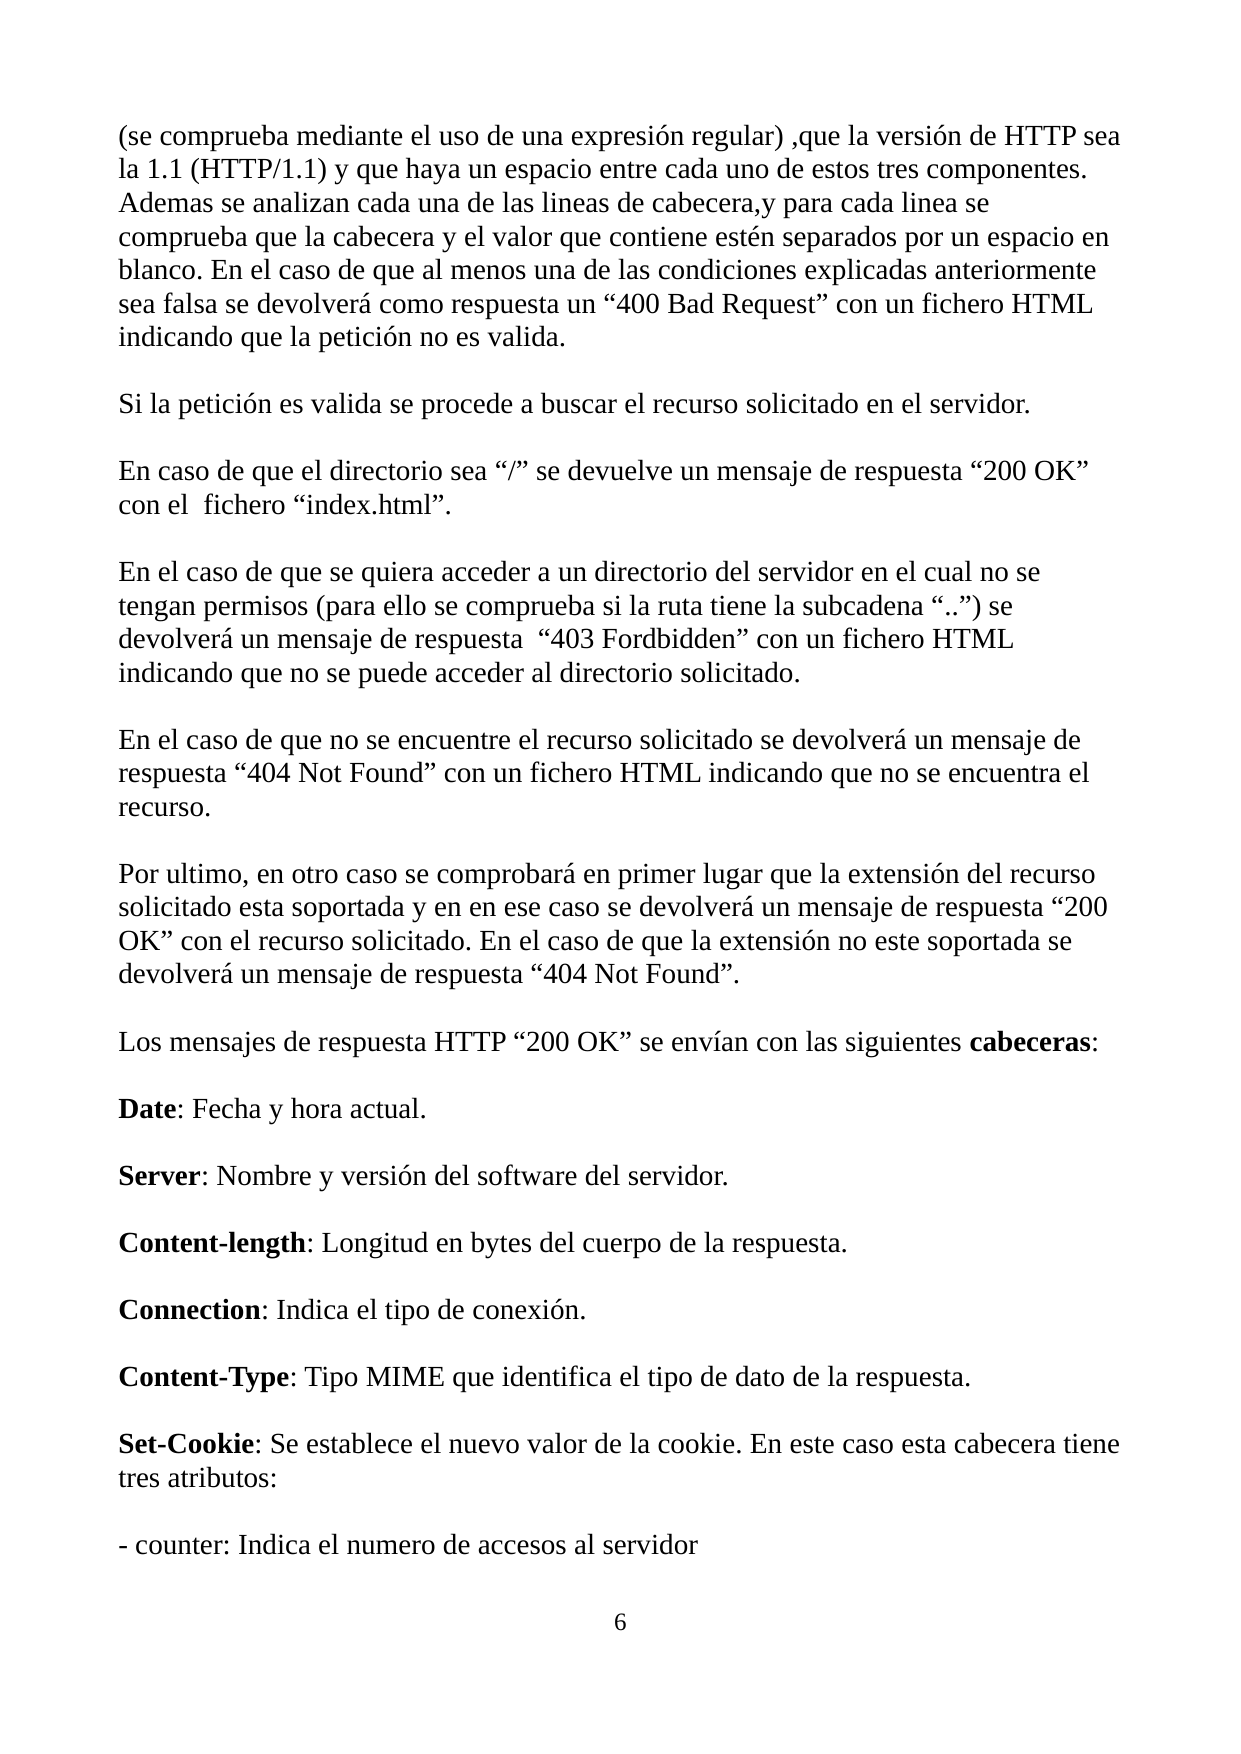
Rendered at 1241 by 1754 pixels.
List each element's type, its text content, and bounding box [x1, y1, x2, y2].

text En el caso de que no se encuentre el recurso solicitado se devolverá un mensaje de respuesta “404 Not Found” con un fichero HTML indicando que no se encuentra el recurso. [118, 722, 1122, 822]
text Set-Cookie: Se establece el nuevo valor de la cookie. En este caso esta cabecera tiene tres atributos: [118, 1426, 1122, 1493]
text Server: Nombre y versión del software del servidor. [118, 1158, 1122, 1191]
text En caso de que el directorio sea “/” se devuelve un mensaje de respuesta “200 OK” con el fichero “index.html”. [118, 453, 1122, 521]
text Los mensajes de respuesta HTTP “200 OK” se envían con las siguientes cabeceras: [118, 1024, 1122, 1057]
text Content-length: Longitud en bytes del cuerpo de la respuesta. [118, 1225, 1122, 1258]
text Content-Type: Tipo MIME que identifica el tipo de dato de la respuesta. [118, 1359, 1122, 1393]
text Connection: Indica el tipo de conexión. [118, 1292, 1122, 1326]
text Por ultimo, en otro caso se comprobará en primer lugar que la extensión del recurso solicitado esta soportada y en en ese caso se devolverá un mensaje de respuesta “200 OK” con el recurso solicitado. En el caso de que la extensión no este soportada se devolverá un mensaje de respuesta “404 Not Found”. [118, 856, 1122, 990]
text - counter: Indica el numero de accesos al servidor [118, 1527, 1122, 1560]
text (se comprueba mediante el uso de una expresión regular) ,que la versión de HTTP sea la 1.1 (HTTP/1.1) y que haya un espacio entre cada uno de estos tres componentes. [118, 118, 1122, 185]
text En el caso de que se quiera acceder a un directorio del servidor en el cual no se tengan permisos (para ello se comprueba si la ruta tiene la subcadena “..”) se devolverá un mensaje de respuesta “403 Fordbidden” con un fichero HTML indicando que no se puede acceder al directorio solicitado. [118, 554, 1122, 688]
text Ademas se analizan cada una de las lineas de cabecera,y para cada linea se comprueba que la cabecera y el valor que contiene estén separados por un espacio en blanco. En el caso de que al menos una de las condiciones explicadas anteriormente sea falsa se devolverá como respuesta un “400 Bad Request” con un fichero HTML indicando que la petición no es valida. [118, 185, 1122, 353]
text Si la petición es valida se procede a buscar el recurso solicitado en el servidor. [118, 386, 1122, 420]
text Date: Fecha y hora actual. [118, 1091, 1122, 1124]
